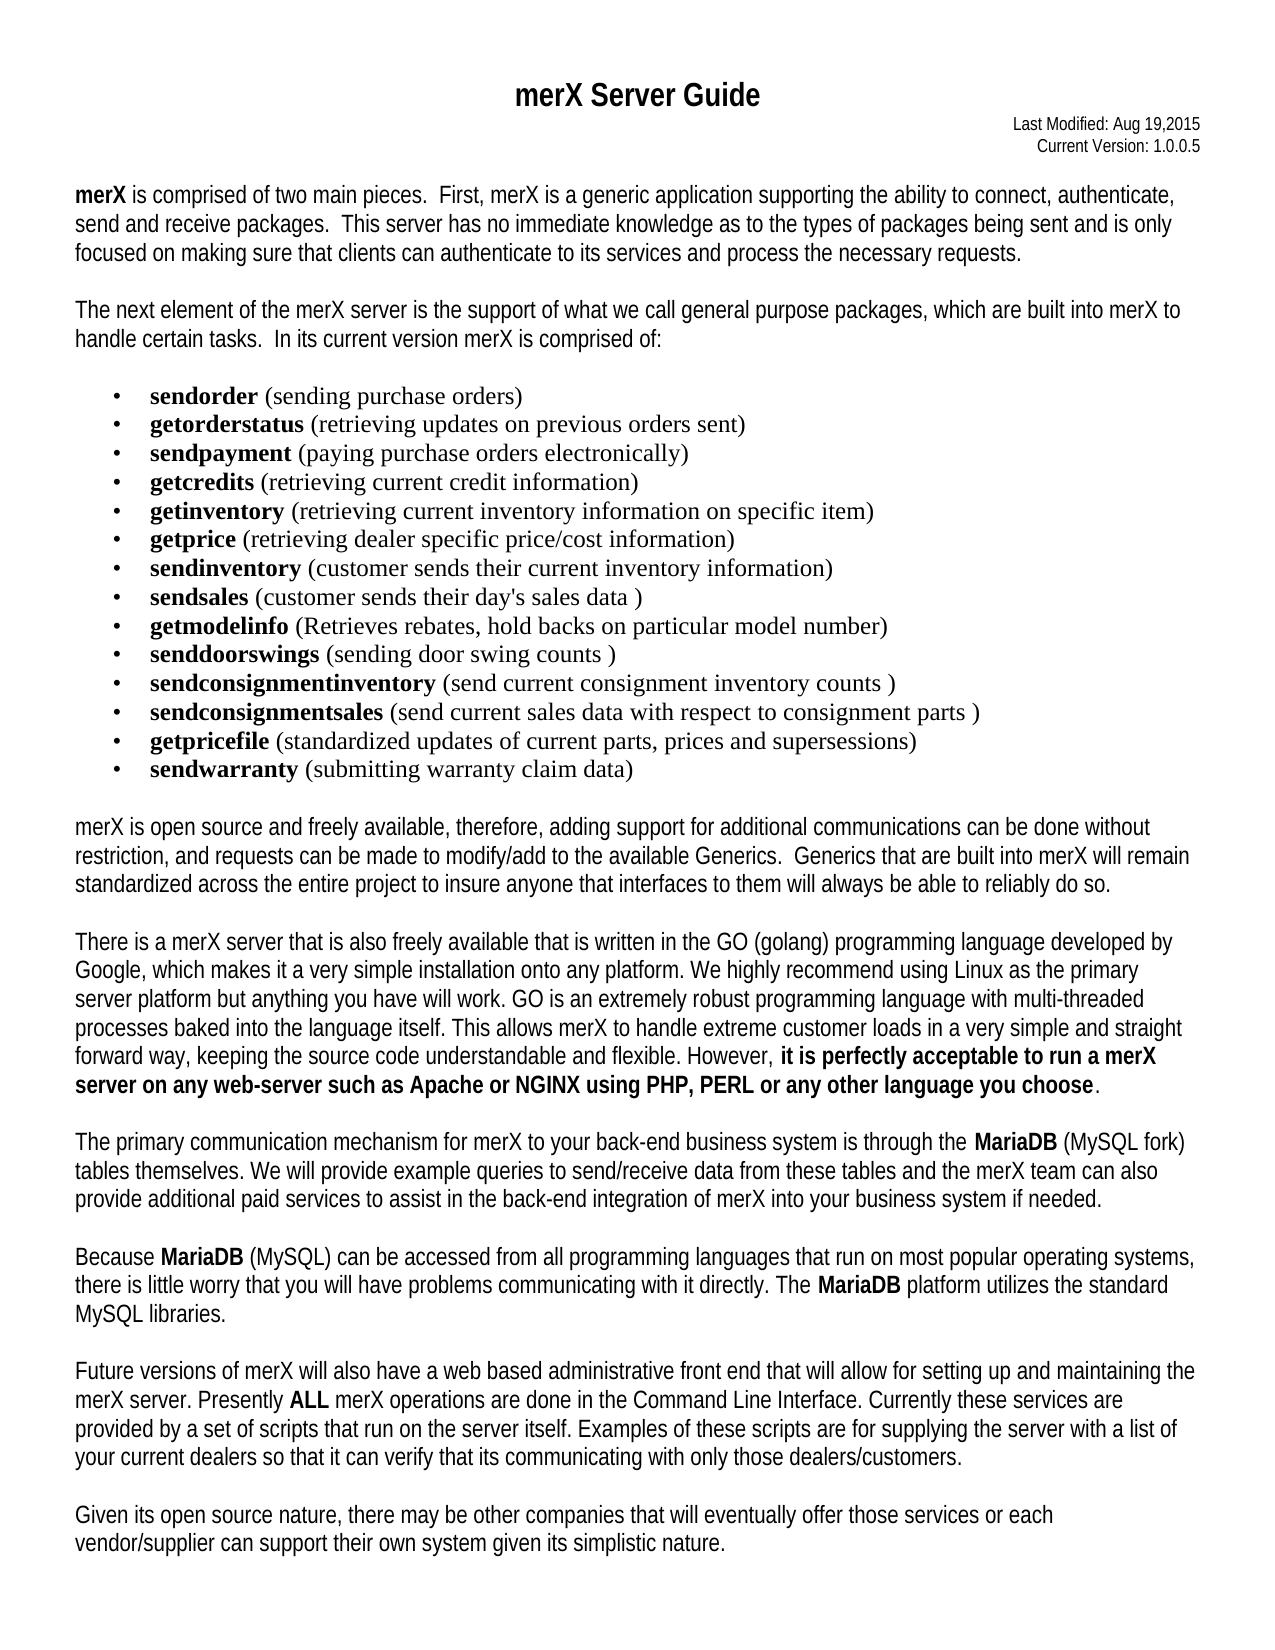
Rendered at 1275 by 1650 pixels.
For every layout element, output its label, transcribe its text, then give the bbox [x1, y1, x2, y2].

list sendsales (customer sends their day's sales data ) [112, 582, 1200, 611]
list sendpayment (paying purchase orders electronically) [112, 438, 1200, 467]
text Last Modified: Aug 19,2015 [75, 113, 1200, 135]
list sendorder (sending purchase orders) [112, 381, 1200, 409]
text merX is open source and freely available, therefore, adding support for additional communications can be done without restriction, and requests can be made to modify/add to the available Generics. Generics that are built into merX will remain standardized across the entire project to insure anyone that interfaces to them will always be able to reliably do so. [75, 812, 1200, 898]
list getinventory (retrieving current inventory information on specific item) [112, 496, 1200, 524]
text There is a merX server that is also freely available that is written in the GO (golang) programming language developed by Google, which makes it a very simple installation onto any platform. We highly recommend using Linux as the primary server platform but anything you have will work. GO is an extremely robust programming language with multi-threaded processes baked into the language itself. This allows merX to handle extreme customer loads in a very simple and straight forward way, keeping the source code understandable and flexible. However, it is perfectly acceptable to run a merX server on any web-server such as Apache or NGINX using PHP, PERL or any other language you choose. [75, 927, 1200, 1098]
list getprice (retrieving dealer specific price/cost information) [112, 524, 1200, 553]
text The primary communication mechanism for merX to your back-end business system is through the MariaDB (MySQL fork) tables themselves. We will provide example queries to send/receive data from these tables and the merX team can also provide additional paid services to assist in the back-end integration of merX into your business system if needed. [75, 1127, 1200, 1213]
list getcredits (retrieving current credit information) [112, 467, 1200, 496]
text merX is comprised of two main pieces. First, merX is a generic application supporting the ability to connect, authenticate, send and receive packages. This server has no immediate knowledge as to the types of packages being sent and is only focused on making sure that clients can authenticate to its services and process the necessary requests. [75, 180, 1200, 266]
list sendwarranty (submitting warranty claim data) [112, 754, 1200, 783]
text The next element of the merX server is the support of what we call general purpose packages, which are built into merX to handle certain tasks. In its current version merX is comprised of: [75, 295, 1200, 352]
text Future versions of merX will also have a web based administrative front end that will allow for setting up and maintaining the merX server. Presently ALL merX operations are done in the Command Line Interface. Currently these services are provided by a set of scripts that run on the server itself. Examples of these scripts are for supplying the server with a list of your current dealers so that it can verify that its communicating with only those dealers/customers. [75, 1356, 1200, 1471]
list getpricefile (standardized updates of current parts, prices and supersessions) [112, 726, 1200, 754]
list senddoorswings (sending door swing counts ) [112, 639, 1200, 668]
list sendconsignmentsales (send current sales data with respect to consignment parts ) [112, 697, 1200, 726]
list getmodelinfo (Retrieves rebates, hold backs on particular model number) [112, 611, 1200, 639]
list getorderstatus (retrieving updates on previous orders sent) [112, 409, 1200, 438]
text merX Server Guide [75, 75, 1200, 113]
list sendinventory (customer sends their current inventory information) [112, 553, 1200, 582]
text Given its open source nature, there may be other companies that will eventually offer those services or each vendor/supplier can support their own system given its simplistic nature. [75, 1499, 1200, 1557]
text Current Version: 1.0.0.5 [75, 135, 1200, 156]
text Because MariaDB (MySQL) can be accessed from all programming languages that run on most popular operating systems, there is little worry that you will have problems communicating with it directly. The MariaDB platform utilizes the standard MySQL libraries. [75, 1242, 1200, 1328]
list sendconsignmentinventory (send current consignment inventory counts ) [112, 668, 1200, 697]
